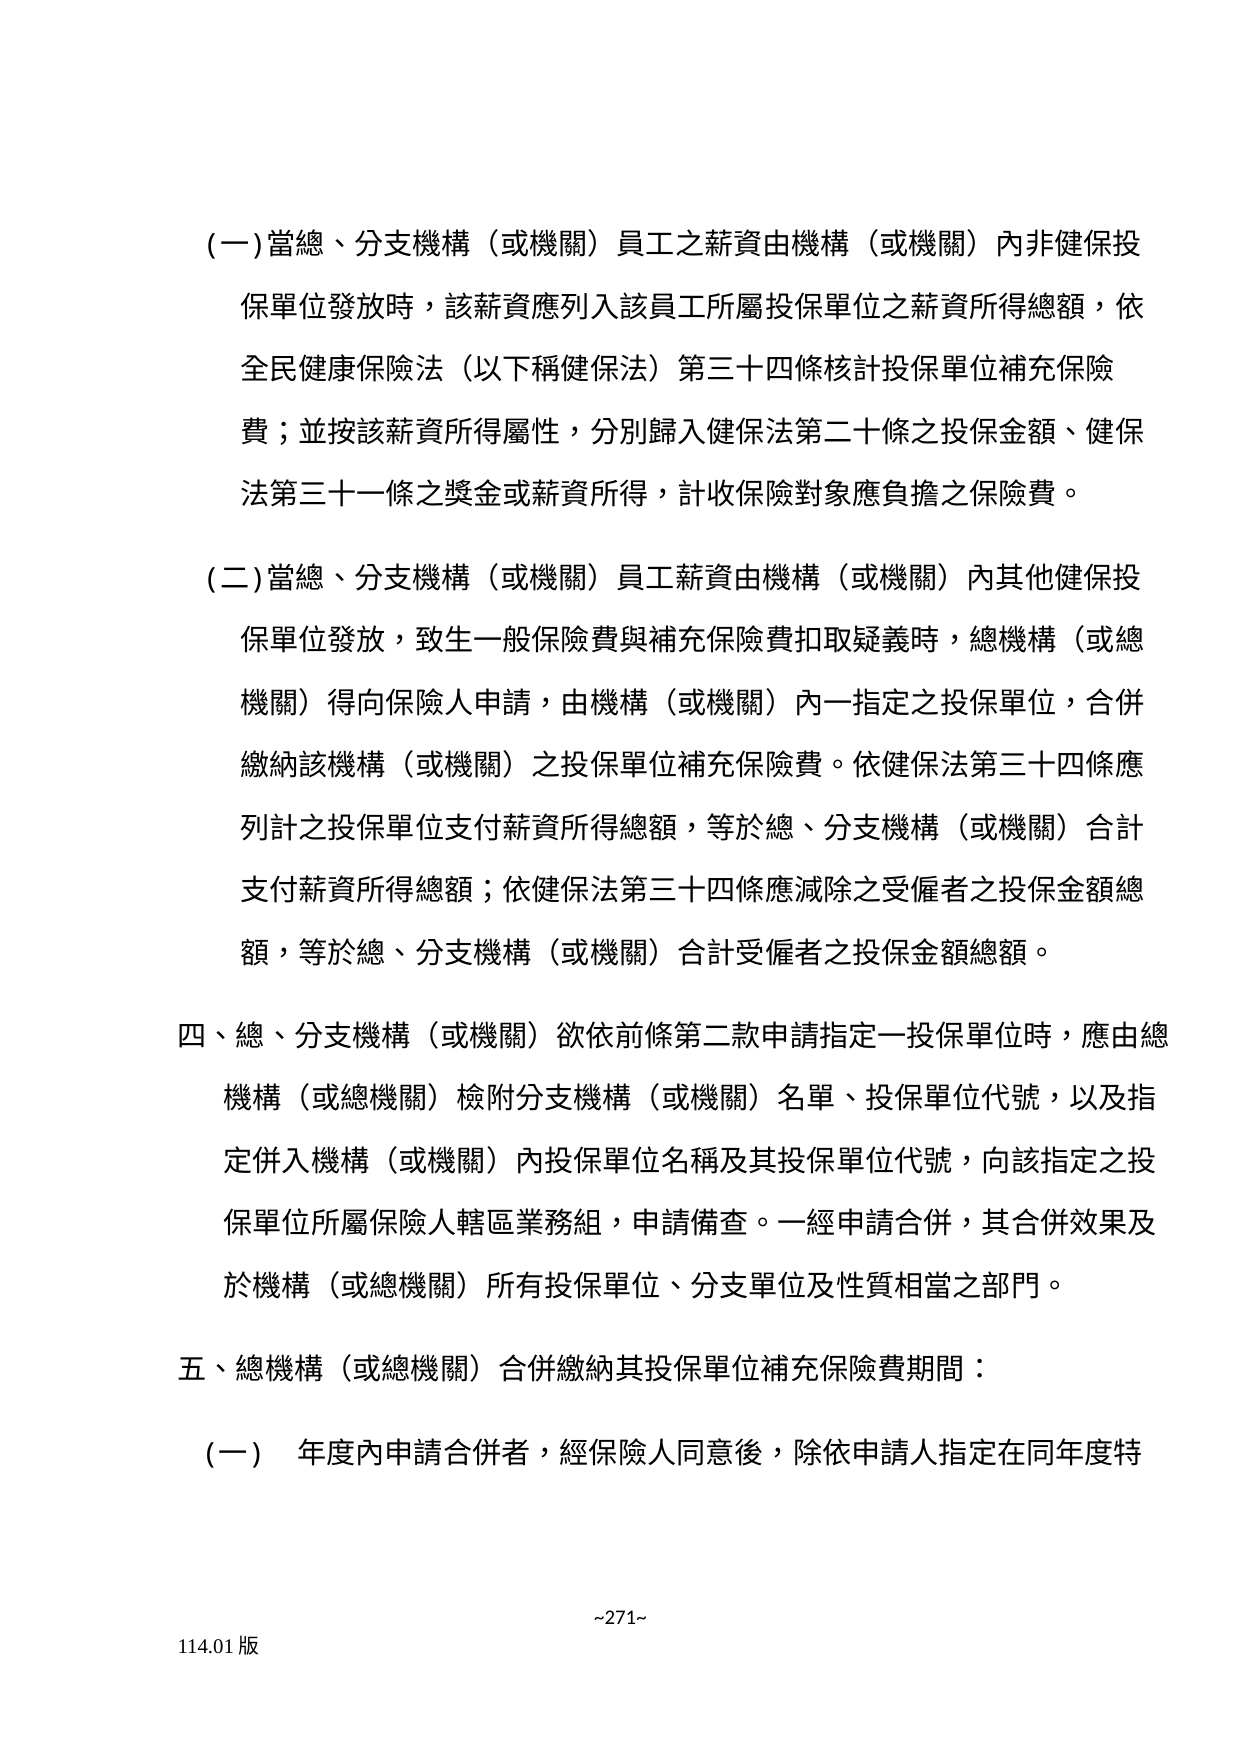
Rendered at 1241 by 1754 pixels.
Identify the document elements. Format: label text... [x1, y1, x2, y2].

table_cell (一)當總、分支機構（或機關）員工之薪資由機構（或機關）內非健保投保單位發放時，該薪資應列入該員工所屬投保單位之薪資所得總額，依全民健康保險法（以下稱健保法）第三十四條核計投保單位補充保險費；並按該薪資所得屬性，分別歸入健保法第二十條之投保金額、健保法第三十一條之獎金或薪資所得，計收保險對象應負擔之保險費。 (二)當總、分支機構（或機關）員工薪資由機構（或機關）內其他健保投保單位發放，致生一般保險費與補充保險費扣取疑義時，總機構（或總機關）得向保險人申請，由機構（或機關）內一指定之投保單位，合併繳納該機構（或機關）之投保單位補充保險費。依健保法第三十四條應列計之投保單位支付薪資所得總額，等於總、分支機構（或機關）合計支付薪資所得總額；依健保法第三十四條應減除之受僱者之投保金額總額，等於總、分支機構（或機關）合計受僱者之投保金額總額。 四、總、分支機構（或機關）欲依前條第二款申請指定一投保單位時，應由總機構（或總機關）檢附分支機構（或機關）名單、投保單位代號，以及指定併入機構（或機關）內投保單位名稱及其投保單位代號，向該指定之投保單位所屬保險人轄區業務組，申請備查。一經申請合併，其合併效果及於機構（或總機關）所有投保單位、分支單位及性質相當之部門。 五、總機構（或總機關）合併繳納其投保單位補充保險費期間： (一) 年度內申請合併者，經保險人同意後，除依申請人指定在同年度特 [177, 190, 1170, 1471]
